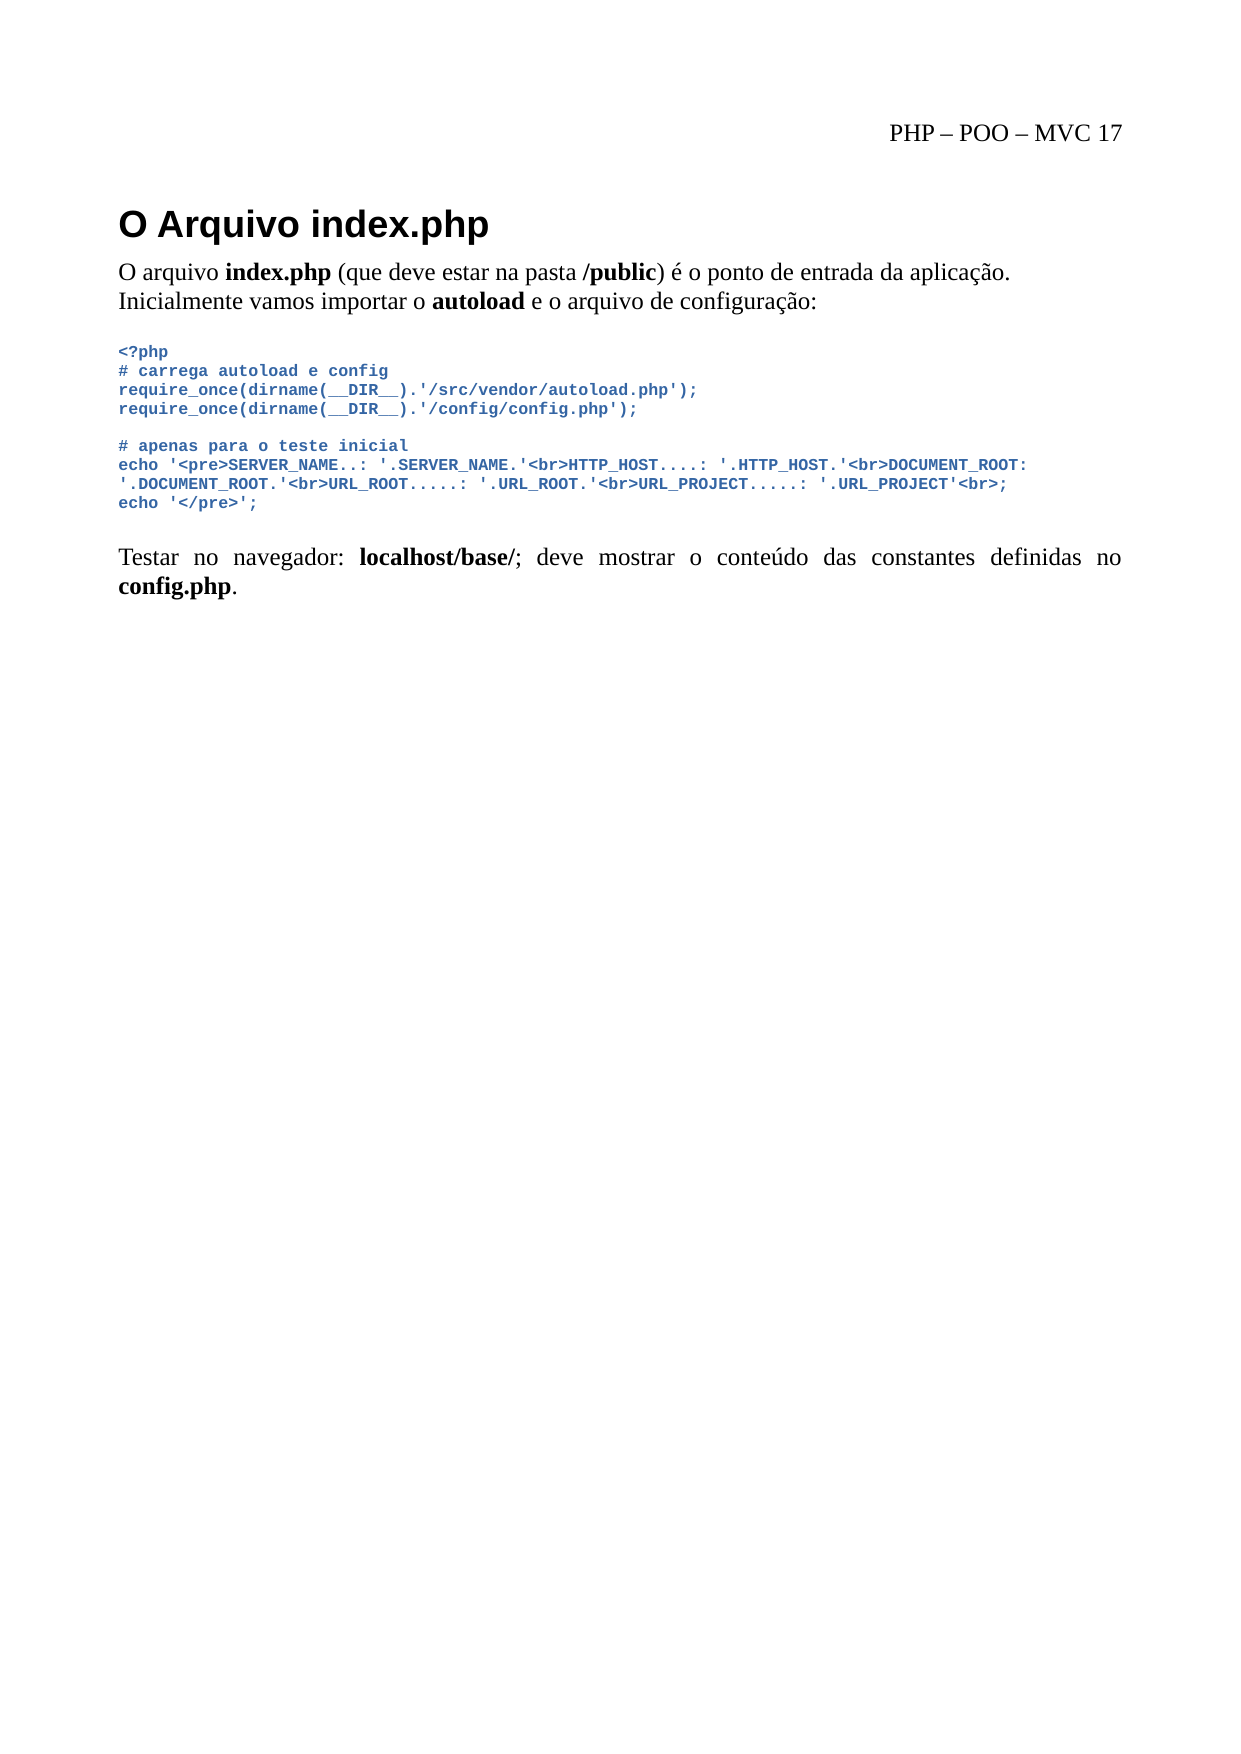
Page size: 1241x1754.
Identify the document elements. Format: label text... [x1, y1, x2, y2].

text echo '<pre>SERVER_NAME..: '.SERVER_NAME.'<br>HTTP_HOST....: '.HTTP_HOST.'<br>DOCUMENT_ROOT: '.DOCUMENT_ROOT.'<br>URL_ROOT.....: '.URL_ROOT.'<br>URL_PROJECT.....: '.URL_PROJECT'<br>; [118, 457, 1122, 494]
text require_once(dirname(__DIR__).'/config/config.php'); [118, 400, 1122, 419]
text echo '</pre>'; [118, 494, 1122, 513]
subtitle O Arquivo index.php [118, 201, 1122, 245]
text Testar no navegador: localhost/base/; deve mostrar o conteúdo das constantes definidas no config.php. [118, 542, 1122, 600]
text O arquivo index.php (que deve estar na pasta /public) é o ponto de entrada da aplicação. [118, 257, 1122, 286]
text # carrega autoload e config [118, 363, 1122, 381]
text <?php [118, 344, 1122, 363]
text # apenas para o teste inicial [118, 438, 1122, 457]
text Inicialmente vamos importar o autoload e o arquivo de configuração: [118, 286, 1122, 315]
text require_once(dirname(__DIR__).'/src/vendor/autoload.php'); [118, 381, 1122, 400]
